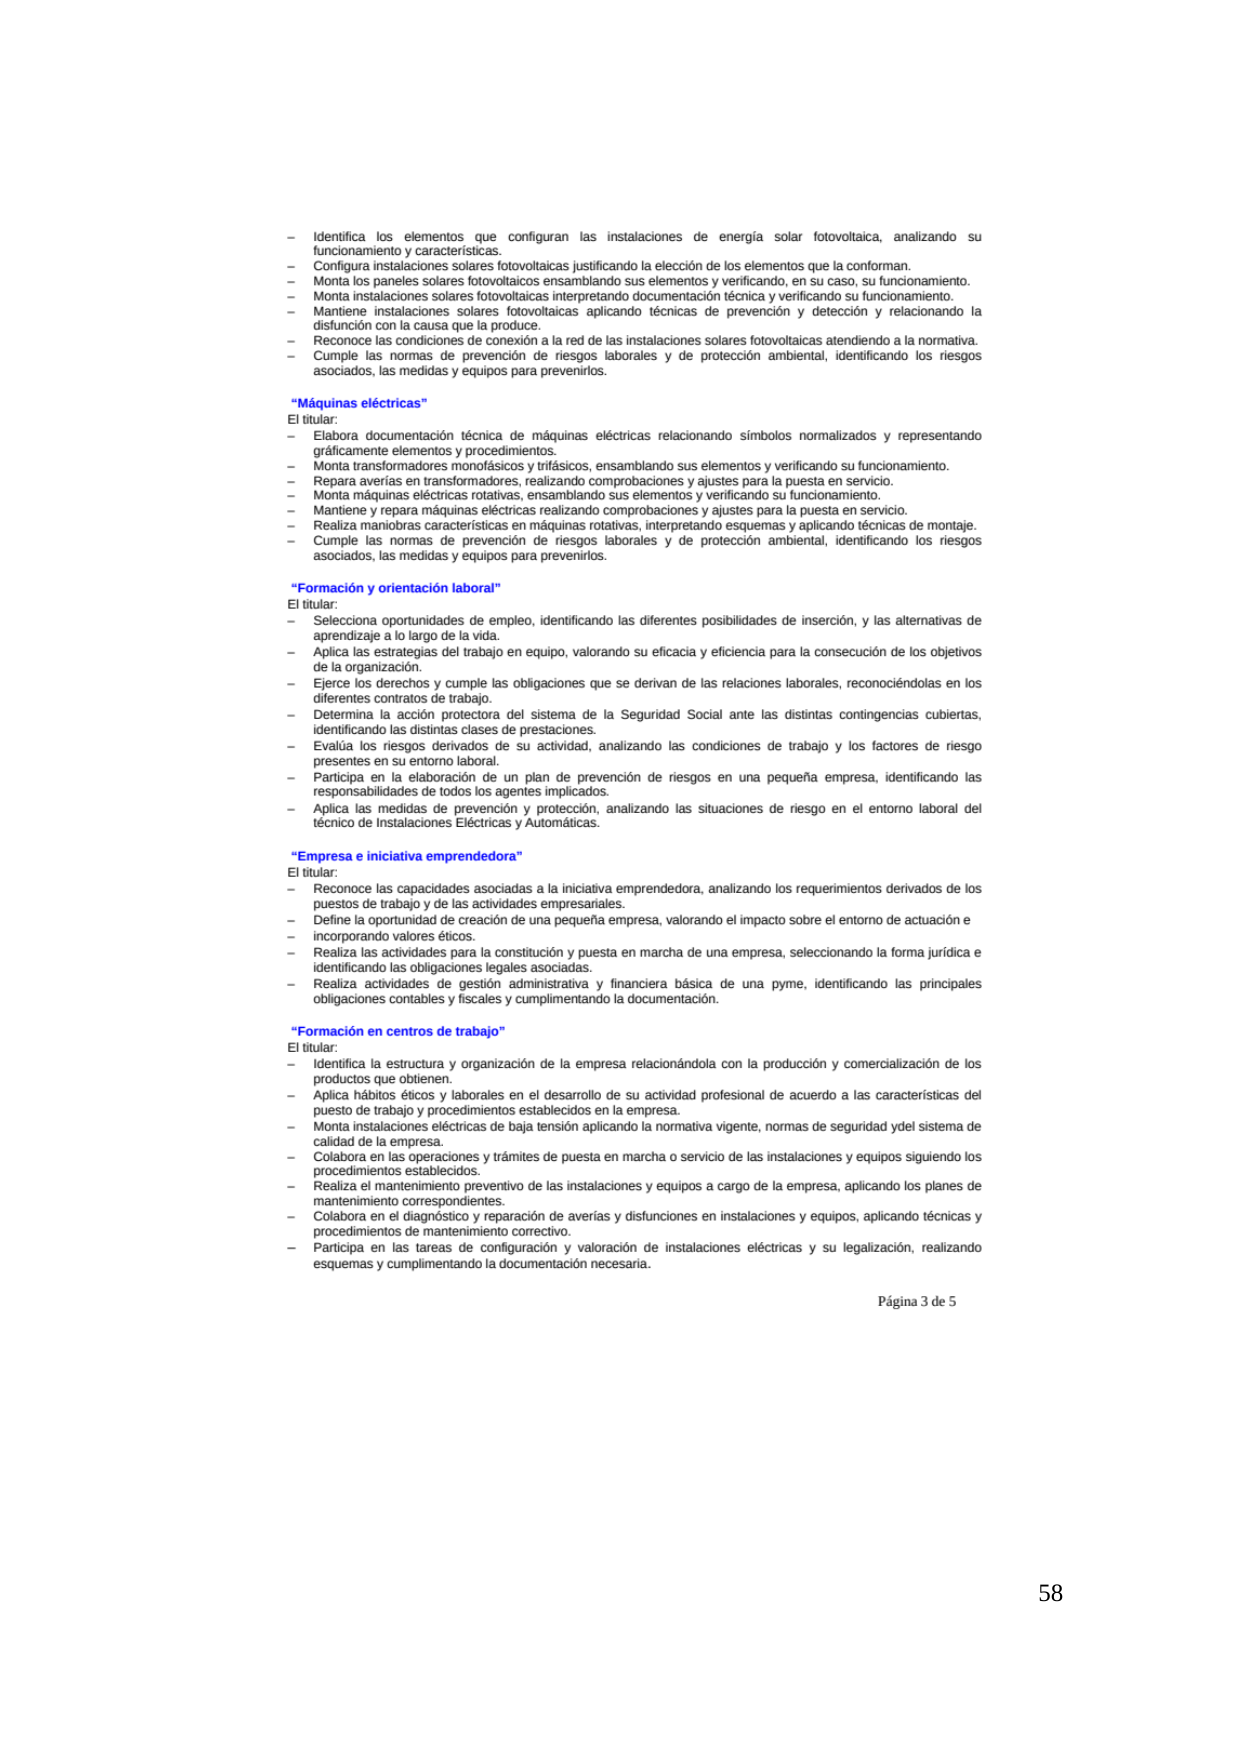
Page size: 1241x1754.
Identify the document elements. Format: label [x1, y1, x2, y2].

picture [206, 147, 1063, 1360]
